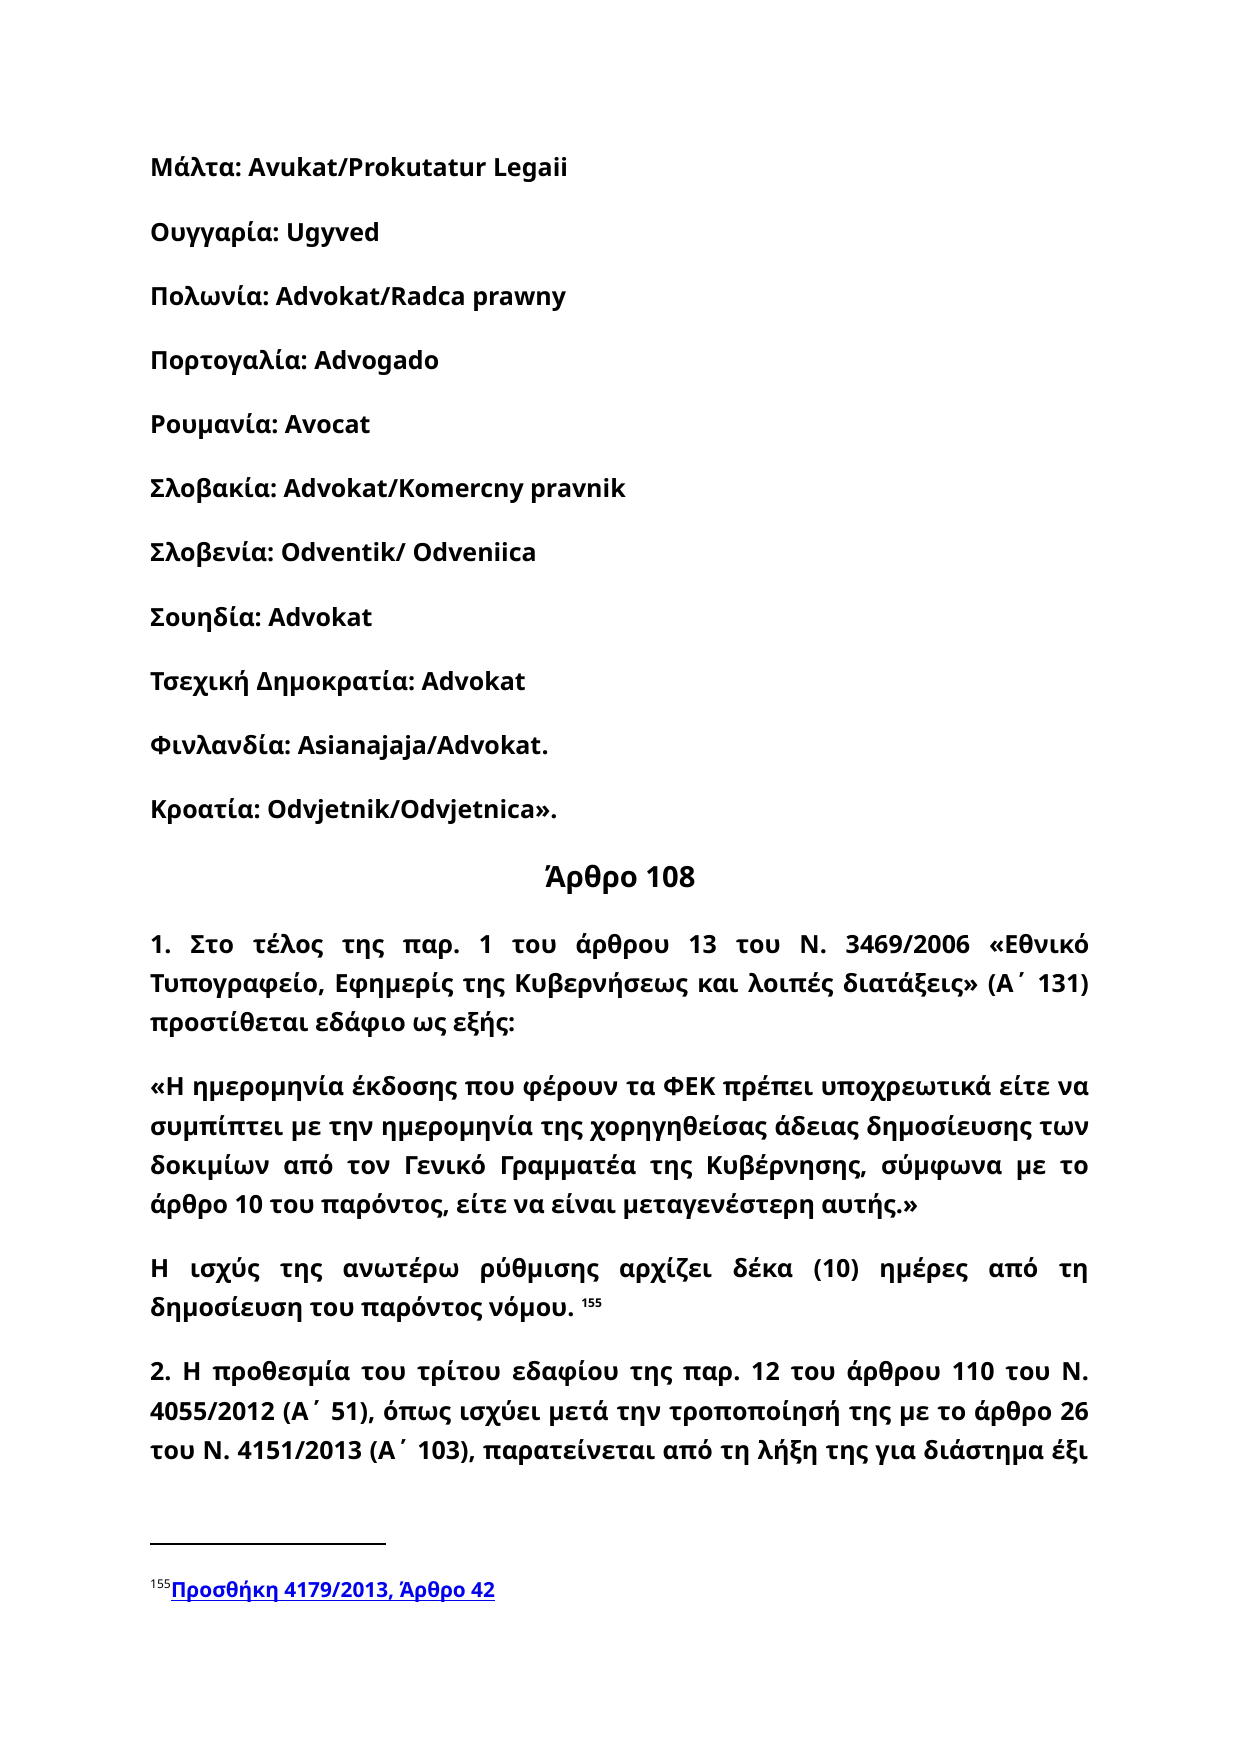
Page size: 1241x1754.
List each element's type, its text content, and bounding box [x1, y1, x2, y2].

text Πολωνία: Advokat/Radca prawny [150, 278, 1090, 312]
text 1. Στο τέλος της παρ. 1 του άρθρου 13 του Ν. 3469/2006 «Εθνικό Τυπογραφείο, Εφημερίς της Κυβερνήσεως και λοιπές διατάξεις» (Α΄ 131) προστίθεται εδάφιο ως εξής: [150, 926, 1090, 1039]
text 2. Η προθεσμία του τρίτου εδαφίου της παρ. 12 του άρθρου 110 του Ν. 4055/2012 (Α΄ 51), όπως ισχύει μετά την τροποποίησή της με το άρθρο 26 του Ν. 4151/2013 (Α΄ 103), παρατείνεται από τη λήξη της για διάστημα έξι [150, 1354, 1090, 1466]
text Σλοβενία: Odventik/ Odveniica [150, 535, 1090, 569]
text «Η ημερομηνία έκδοσης που φέρουν τα ΦΕΚ πρέπει υποχρεωτικά είτε να συμπίπτει με την ημερομηνία της χορηγηθείσας άδειας δημοσίευσης των δοκιμίων από τον Γενικό Γραμματέα της Κυβέρνησης, σύμφωνα με το άρθρο 10 του παρόντος, είτε να είναι μεταγενέστερη αυτής.» [150, 1069, 1090, 1221]
text Κροατία: Odvjetnik/Odvjetnica». [150, 792, 1090, 826]
subtitle Άρθρο 108 [150, 856, 1090, 896]
text Σουηδία: Advokat [150, 599, 1090, 633]
text Μάλτα: Avukat/Prokutatur Legaii [150, 150, 1090, 184]
text Σλοβακία: Advokat/Komercny pravnik [150, 471, 1090, 505]
text Ρουμανία: Avocat [150, 407, 1090, 441]
text Πορτογαλία: Advogado [150, 342, 1090, 377]
text Προσθήκη 4179/2013, Άρθρο 42 [150, 1576, 1090, 1604]
text Η ισχύς της ανωτέρω ρύθμισης αρχίζει δέκα (10) ημέρες από τη δημοσίευση του παρόντος νόμου. [150, 1251, 1090, 1324]
text Τσεχική Δημοκρατία: Advokat [150, 663, 1090, 697]
text Φινλανδία: Asianajaja/Advokat. [150, 727, 1090, 762]
text Ουγγαρία: Ugyved [150, 214, 1090, 248]
